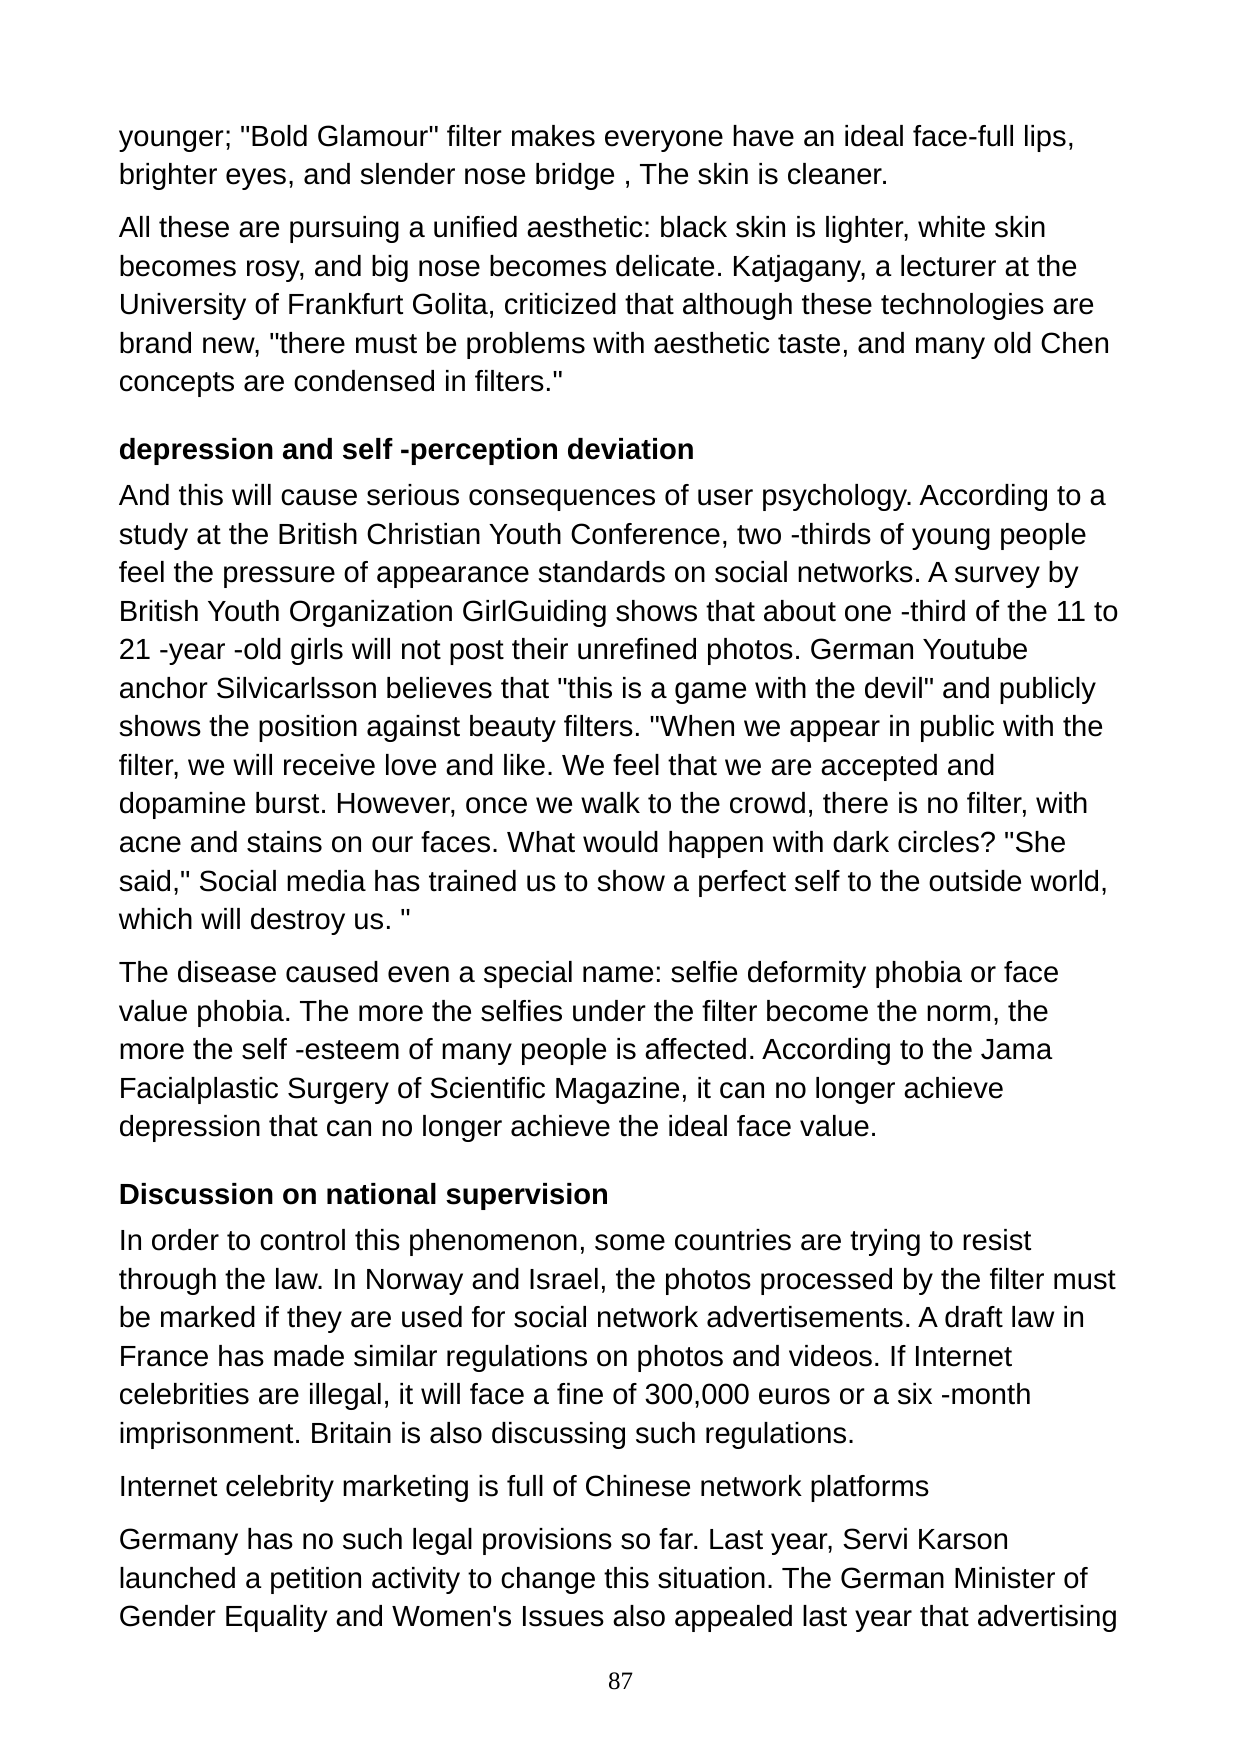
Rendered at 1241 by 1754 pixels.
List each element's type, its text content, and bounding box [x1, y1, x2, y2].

text younger; "Bold Glamour" filter makes everyone have an ideal face-full lips, brighter eyes, and slender nose bridge , The skin is cleaner. [118, 118, 1122, 191]
subtitle Discussion on national supervision [118, 1177, 1122, 1211]
text The disease caused even a special name: selfie deformity phobia or face value phobia. The more the selfies under the filter become the norm, the more the self -esteem of many people is affected. According to the Jama Facialplastic Surgery of Scientific Magazine, it can no longer achieve depression that can no longer achieve the ideal face value. [118, 955, 1122, 1143]
text Germany has no such legal provisions so far. Last year, Servi Karson launched a petition activity to change this situation. The German Minister of Gender Equality and Women's Issues also appealed last year that advertising [118, 1522, 1122, 1633]
subtitle depression and self -perception deviation [118, 432, 1122, 466]
text All these are pursuing a unified aesthetic: black skin is lighter, white skin becomes rosy, and big nose becomes delicate. Katjagany, a lecturer at the University of Frankfurt Golita, criticized that although these technologies are brand new, "there must be problems with aesthetic taste, and many old Chen concepts are condensed in filters." [118, 210, 1122, 398]
text Internet celebrity marketing is full of Chinese network platforms [118, 1469, 1122, 1502]
text And this will cause serious consequences of user psychology. According to a study at the British Christian Youth Conference, two -thirds of young people feel the pressure of appearance standards on social networks. A survey by British Youth Organization GirlGuiding shows that about one -third of the 11 to 21 -year -old girls will not post their unrefined photos. German Youtube anchor Silvicarlsson believes that "this is a game with the devil" and publicly shows the position against beauty filters. "When we appear in public with the filter, we will receive love and like. We feel that we are accepted and dopamine burst. However, once we walk to the crowd, there is no filter, with acne and stains on our faces. What would happen with dark circles? "She said," Social media has trained us to show a perfect self to the outside world, which will destroy us. " [118, 478, 1122, 936]
text In order to control this phenomenon, some countries are trying to resist through the law. In Norway and Israel, the photos processed by the filter must be marked if they are used for social network advertisements. A draft law in France has made similar regulations on photos and videos. If Internet celebrities are illegal, it will face a fine of 300,000 euros or a six -month imprisonment. Britain is also discussing such regulations. [118, 1223, 1122, 1449]
